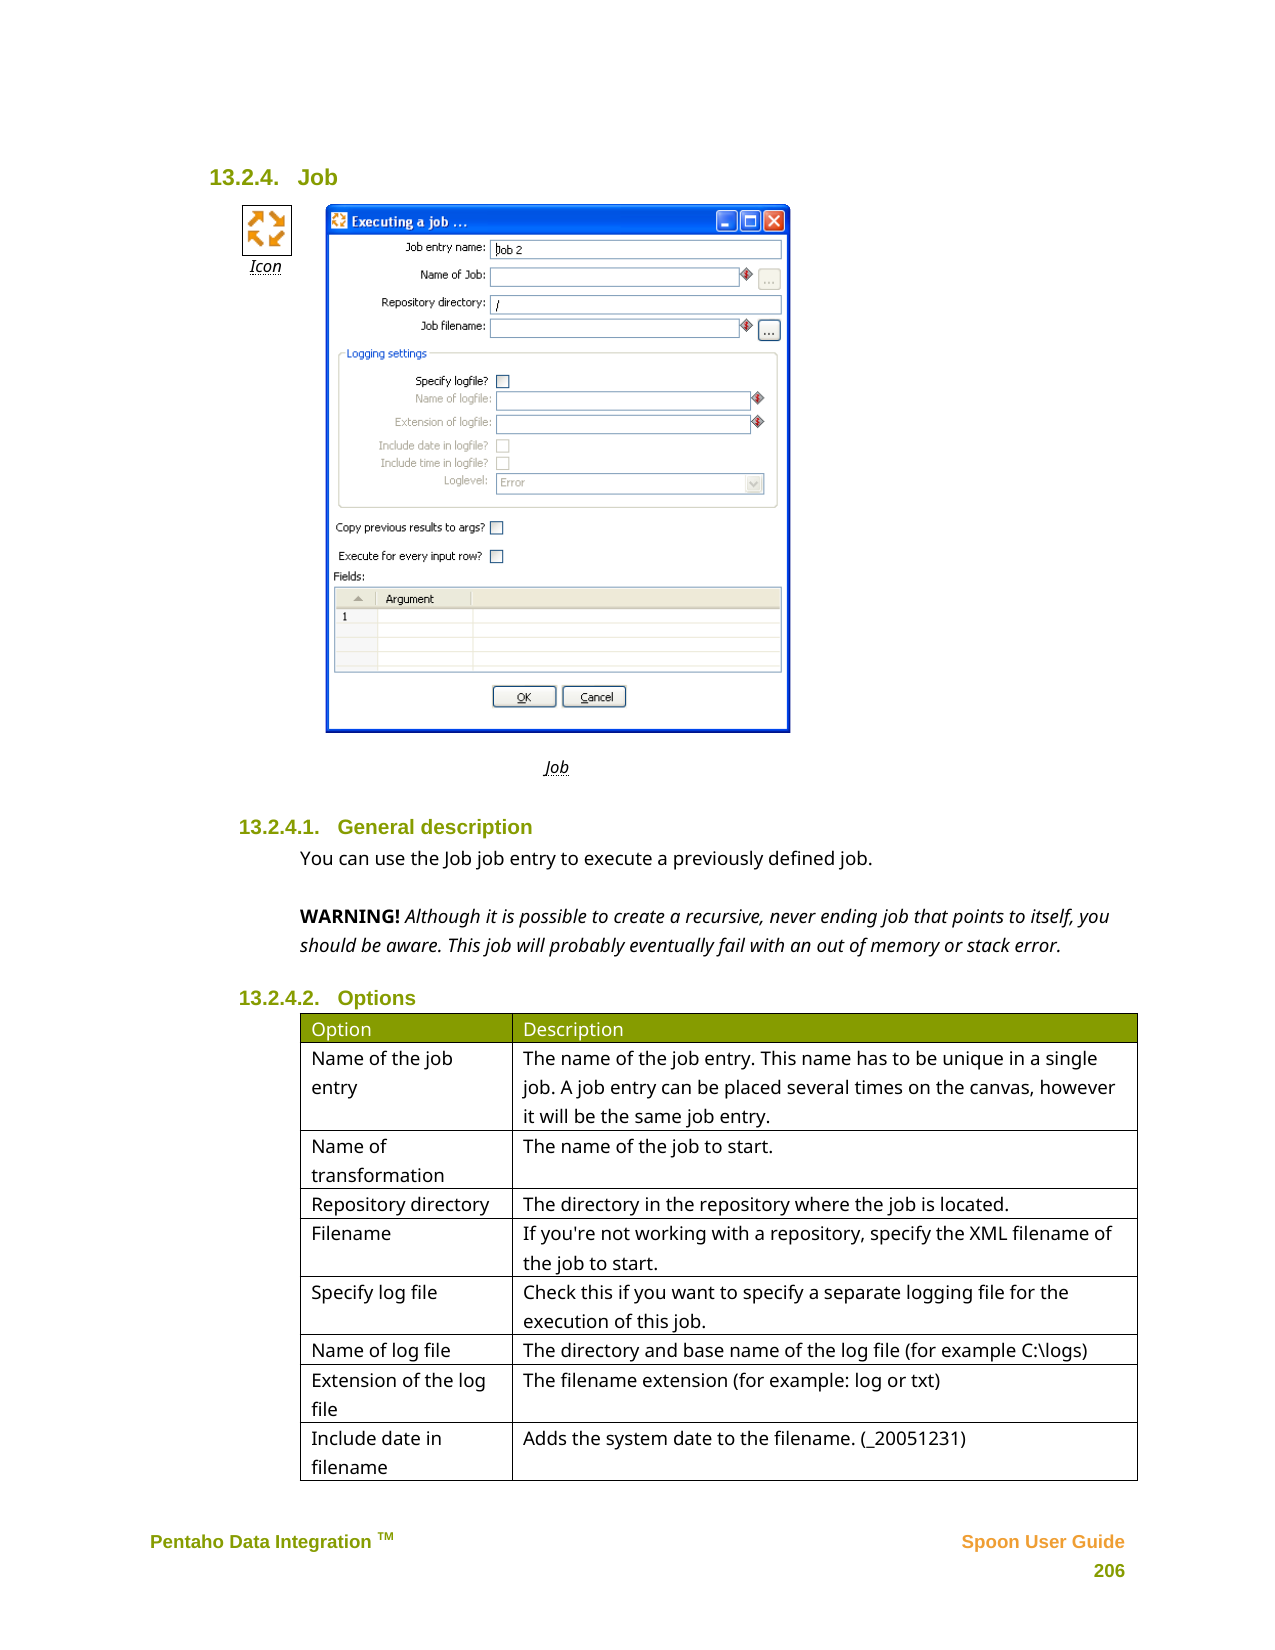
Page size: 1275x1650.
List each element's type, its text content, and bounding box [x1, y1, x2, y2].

table_cell Name of transformation [301, 1131, 512, 1188]
table_cell Name of log file [301, 1335, 512, 1363]
table_cell Repository directory [301, 1189, 512, 1217]
table_cell Specify log file [301, 1277, 512, 1334]
subtitle Job [209, 157, 1125, 192]
table_cell Check this if you want to specify a separate logging file for the execution of this job. [513, 1277, 1137, 1334]
table_cell The directory in the repository where the job is located. [513, 1189, 1137, 1217]
text WARNING! Although it is possible to create a recursive, never ending job that points to itself, you should be aware. This job will probably eventually fail with an out of memory or stack error. [300, 900, 1125, 958]
text You can use the Job job entry to execute a previously defined job. [300, 842, 1125, 871]
table_cell The name of the job to start. [513, 1131, 1137, 1188]
table_cell If you're not working with a repository, specify the XML filename of the job to start. [513, 1219, 1137, 1276]
table_header Description [513, 1014, 1137, 1042]
table_cell Include date in filename [301, 1423, 512, 1480]
table_cell The name of the job entry. This name has to be unique in a single job. A job entry can be placed several times on the canvas, however it will be the same job entry. [513, 1043, 1137, 1130]
table_cell Name of the job entry [301, 1043, 512, 1130]
text Icon [241, 254, 292, 278]
table_cell Extension of the log file [301, 1365, 512, 1422]
table_header Option [301, 1014, 512, 1042]
subtitle General description [239, 806, 1125, 841]
table_cell The filename extension (for example: log or txt) [513, 1365, 1137, 1422]
picture [244, 208, 289, 252]
subtitle Options [239, 977, 1125, 1012]
text Job [326, 756, 791, 778]
table_cell The directory and base name of the log file (for example C:\logs) [513, 1335, 1137, 1363]
picture [325, 204, 791, 733]
table_cell Adds the system date to the filename. (_20051231) [513, 1423, 1137, 1480]
table_cell Filename [301, 1219, 512, 1276]
